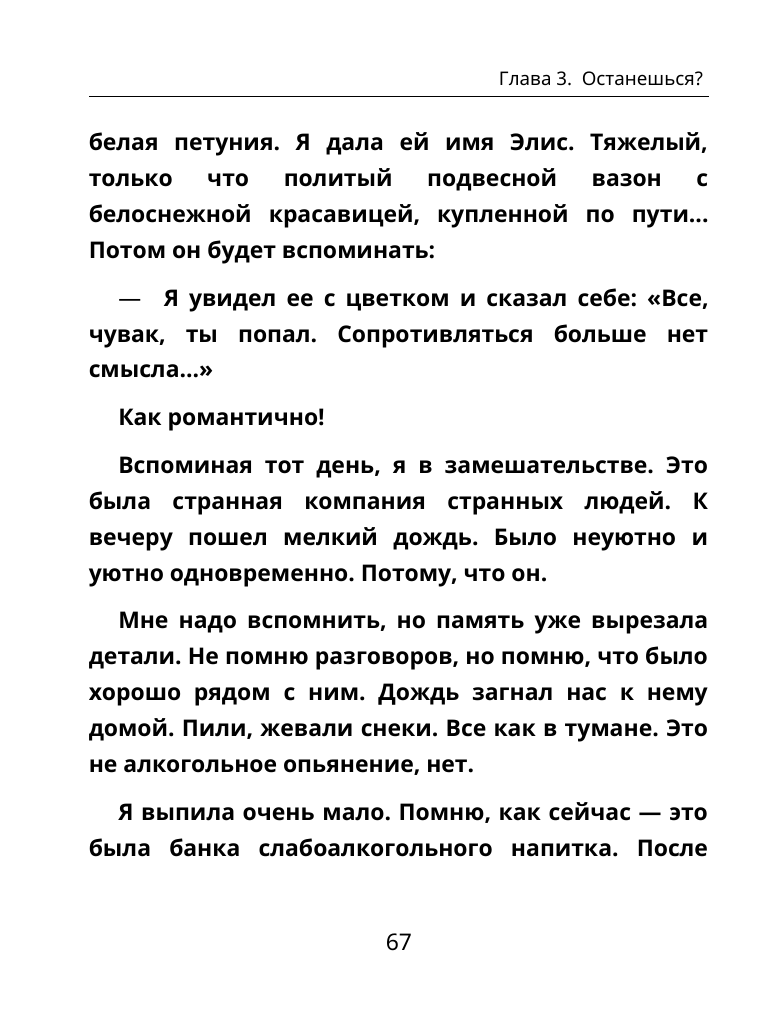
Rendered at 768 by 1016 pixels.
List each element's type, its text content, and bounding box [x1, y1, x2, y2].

text Как романтично! [88, 401, 709, 432]
text Мне надо вспомнить, но память уже вырезала детали. Не помню разговоров, но помню, что было хорошо рядом с ним. Дождь загнал нас к нему домой. Пили, жевали снеки. Все как в тумане. Это не алкогольное опьянение, нет. [88, 604, 709, 779]
text белая петуния. Я дала ей имя Элис. Тяжелый, только что политый подвесной вазон с белоснежной красавицей, купленной по пути... Потом он будет вспоминать: [88, 126, 709, 265]
text Я выпила очень мало. Помню, как сейчас — это была банка слабоалкогольного напитка. После [88, 796, 709, 863]
list Я увидел ее с цветком и сказал себе: «Все, чувак, ты попал. Сопротивляться больше нет смысла...» [88, 282, 709, 385]
text Вспоминая тот день, я в замешательстве. Это была странная компания странных людей. К вечеру пошел мелкий дождь. Было неуютно и уютно одновременно. Потому, что он. [88, 449, 709, 588]
